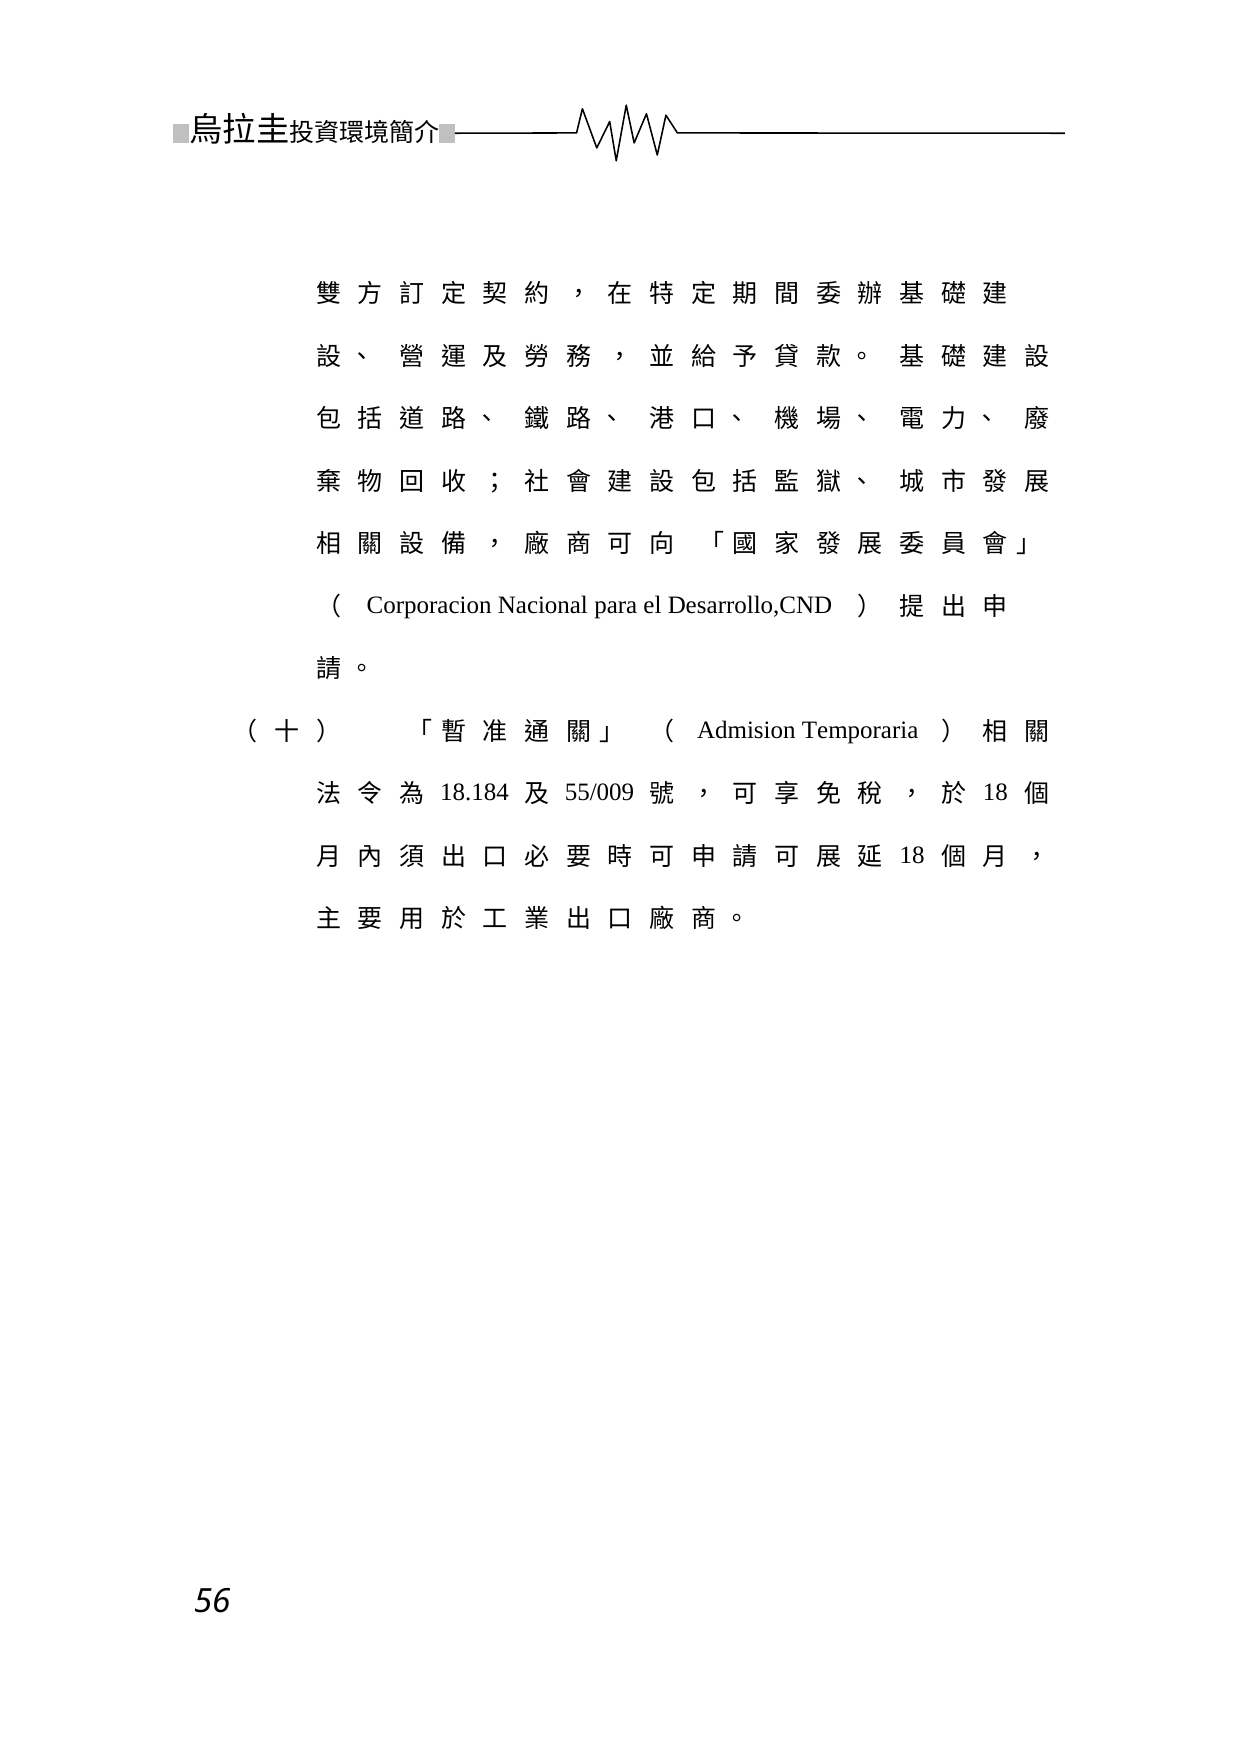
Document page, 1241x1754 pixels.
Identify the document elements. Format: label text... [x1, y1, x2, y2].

text 雙方訂定契約，在特定期間委辦基礎建設、營運及勞務，並給予貸款。基礎建設包括道路、鐵路、港口、機場、電力、廢棄物回收；社會建設包括監獄、城市發展相關設備，廠商可向「國家發展委員會」（Corporacion Nacional para el Desarrollo,CND）提出申請。 [207, 250, 1058, 688]
text （十） 「暫准通關」（Admision Temporaria）相關法令為18.184及55/009號，可享免稅，於18個月內須出口必要時可申請可展延18個月，主要用於工業出口廠商。 [207, 688, 1058, 938]
